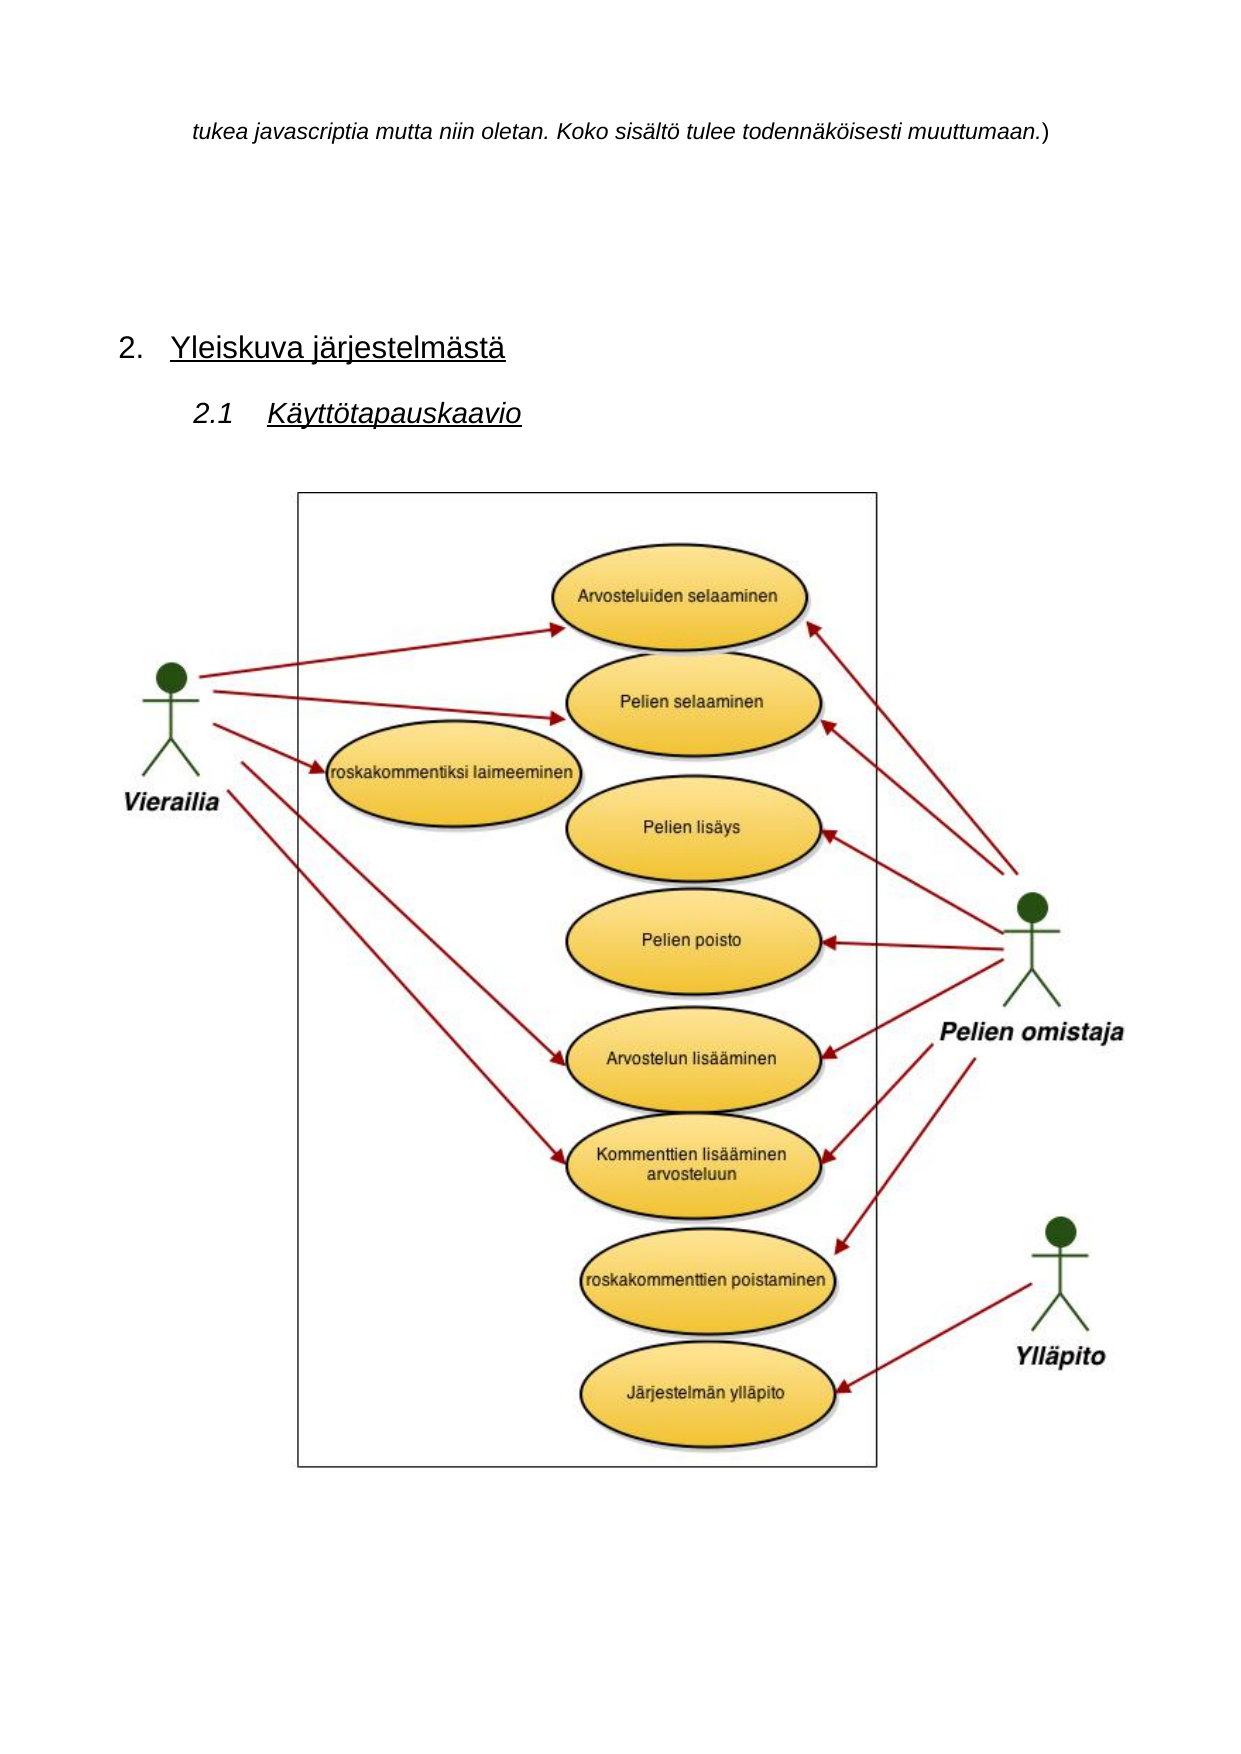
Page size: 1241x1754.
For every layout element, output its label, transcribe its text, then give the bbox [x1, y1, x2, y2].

text tukea javascriptia mutta niin oletan. Koko sisältö tulee todennäköisesti muuttumaan.) [118, 118, 1129, 144]
list 2.1 Käyttötapauskaavio [156, 396, 1129, 430]
text 2. Yleiskuva järjestelmästä [118, 329, 1129, 365]
picture [121, 492, 1126, 1472]
